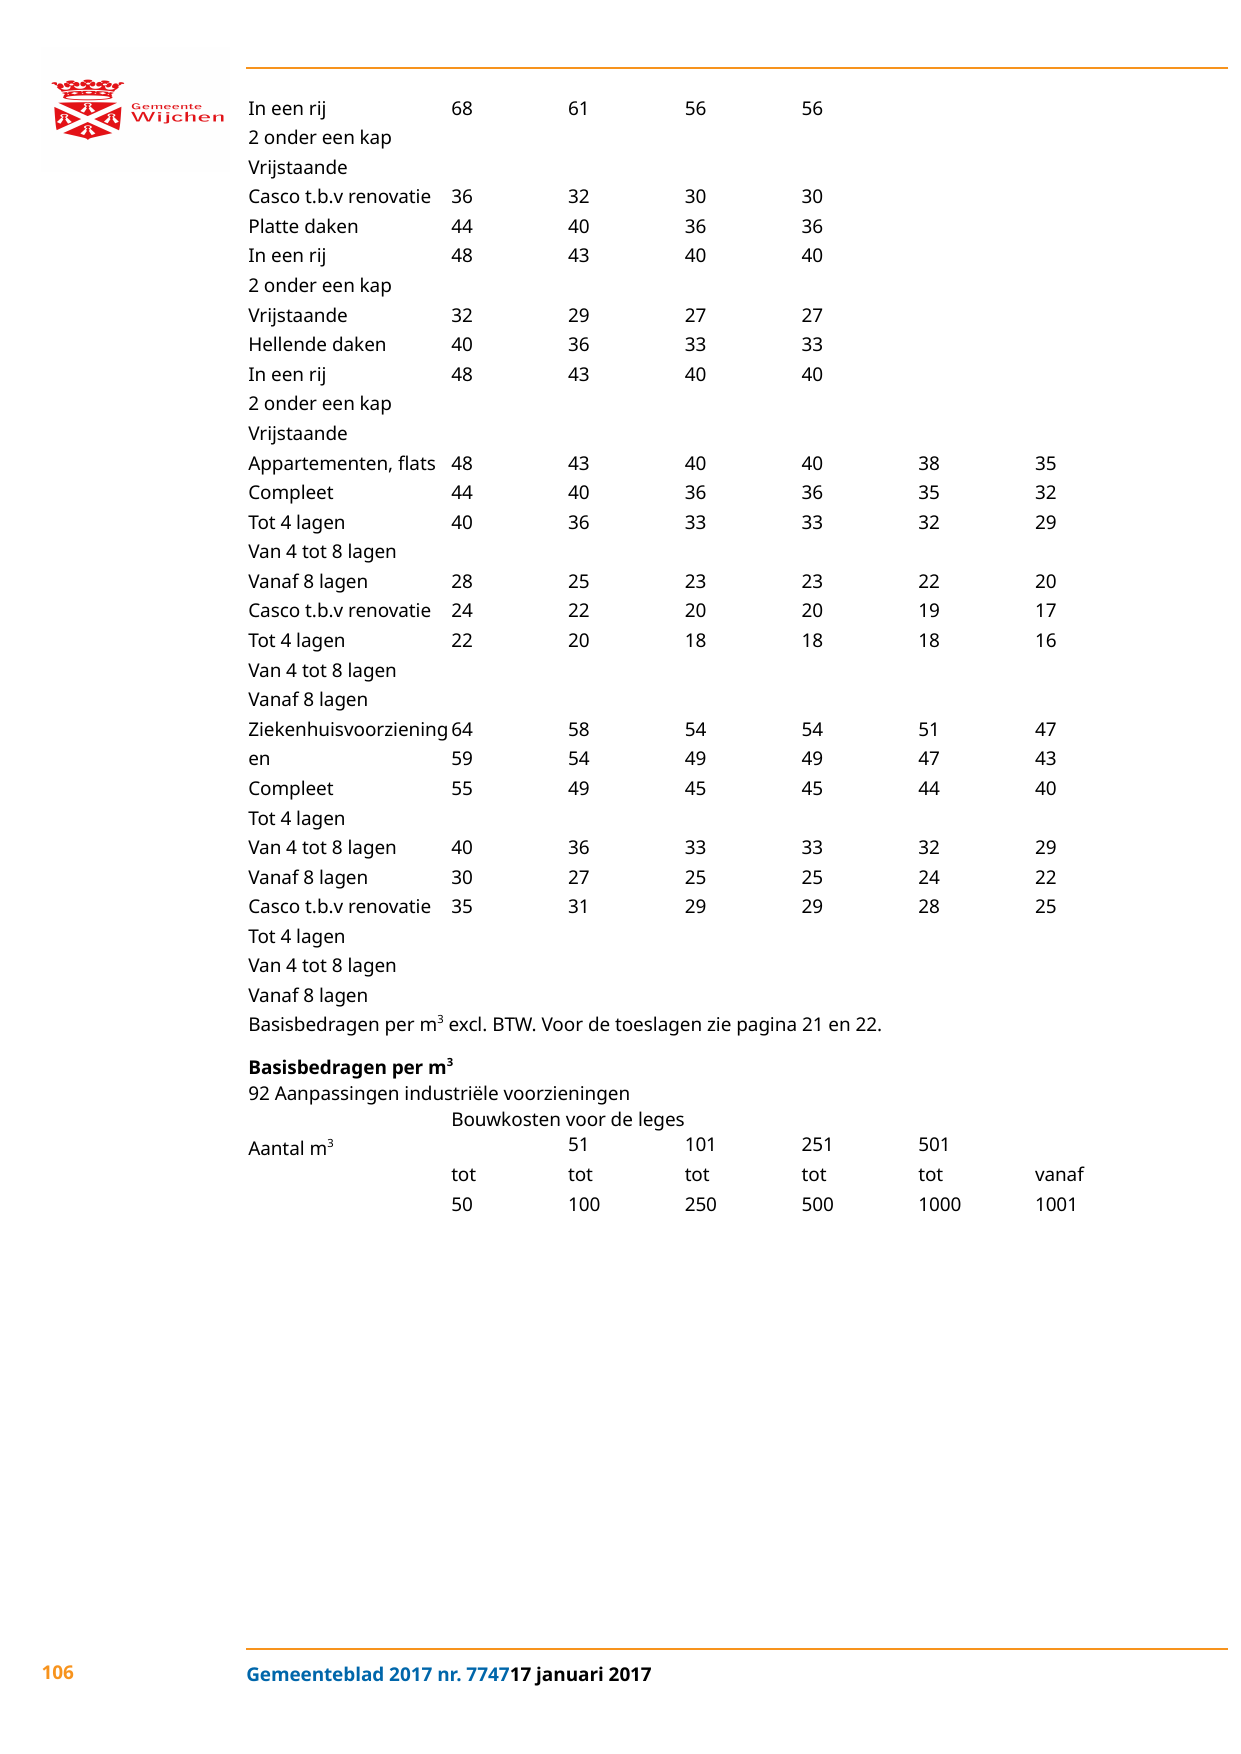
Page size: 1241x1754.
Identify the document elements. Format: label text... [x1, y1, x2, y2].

table_cell 501 tot 1000 [918, 1132, 1035, 1217]
table_cell 101 tot 250 [685, 1132, 801, 1217]
table_cell tot 50 [451, 1132, 568, 1217]
table_cell 251 tot 500 [801, 1132, 918, 1217]
table_cell Bouwkosten voor de leges [451, 1106, 1152, 1132]
table_cell 61 32 40 43 29 36 43 43 40 36 25 22 20 58 54 49 36 27 31 [568, 95, 684, 1008]
picture [41, 47, 231, 172]
table_cell 68 36 44 48 32 40 48 48 44 40 28 24 22 64 59 55 40 30 35 [451, 95, 568, 1008]
table_cell 56 30 36 40 27 33 40 40 36 33 23 20 18 54 49 45 33 25 29 [685, 95, 801, 1008]
table_cell vanaf 1001 [1035, 1132, 1152, 1217]
table_cell 35 32 29 20 17 16 47 43 40 29 22 25 [1035, 95, 1152, 1008]
text Basisbedragen per m3 [248, 1054, 1152, 1080]
table_cell 38 35 32 22 19 18 51 47 44 32 24 28 [918, 95, 1035, 1008]
text Basisbedragen per m3 excl. BTW. Voor de toeslagen zie pagina 21 en 22. [248, 1011, 1152, 1037]
table_cell Aantal m3 [248, 1106, 451, 1217]
table_cell 56 30 36 40 27 33 40 40 36 33 23 20 18 54 49 45 33 25 29 [801, 95, 918, 1008]
table_cell In een rij 2 onder een kap Vrijstaande Casco t.b.v renovatie Platte daken In een rij 2 onder een kap Vrijstaande Hellende daken In een rij 2 onder een kap Vrijstaande Appartementen, flats Compleet Tot 4 lagen Van 4 tot 8 lagen Vanaf 8 lagen Casco t.b.v renovatie Tot 4 lagen Van 4 tot 8 lagen Vanaf 8 lagen Ziekenhuisvoorzieningen Compleet Tot 4 lagen Van 4 tot 8 lagen Vanaf 8 lagen Casco t.b.v renovatie Tot 4 lagen Van 4 tot 8 lagen Vanaf 8 lagen [248, 95, 451, 1008]
table_cell 51 tot 100 [568, 1132, 684, 1217]
table_header 92 Aanpassingen industriële voorzieningen [248, 1080, 1152, 1106]
